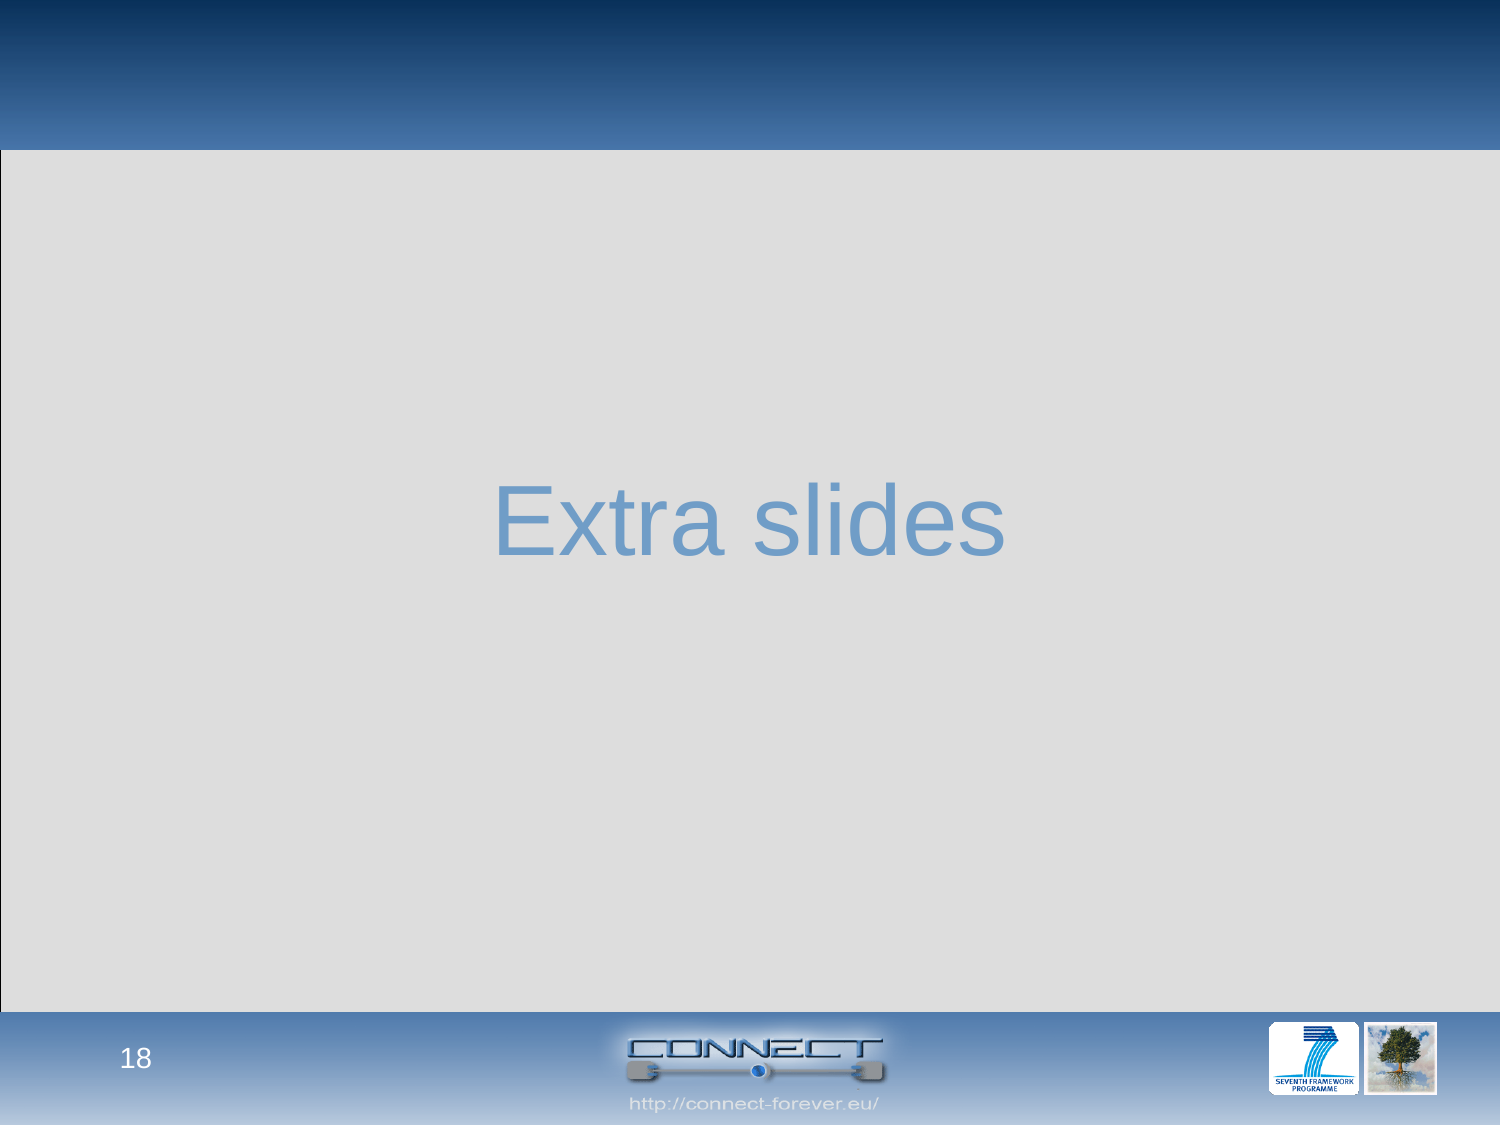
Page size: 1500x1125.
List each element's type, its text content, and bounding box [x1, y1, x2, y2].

picture [0, 0, 1500, 150]
subtitle Extra slides [37, 157, 1463, 886]
picture [0, 1012, 1500, 1125]
